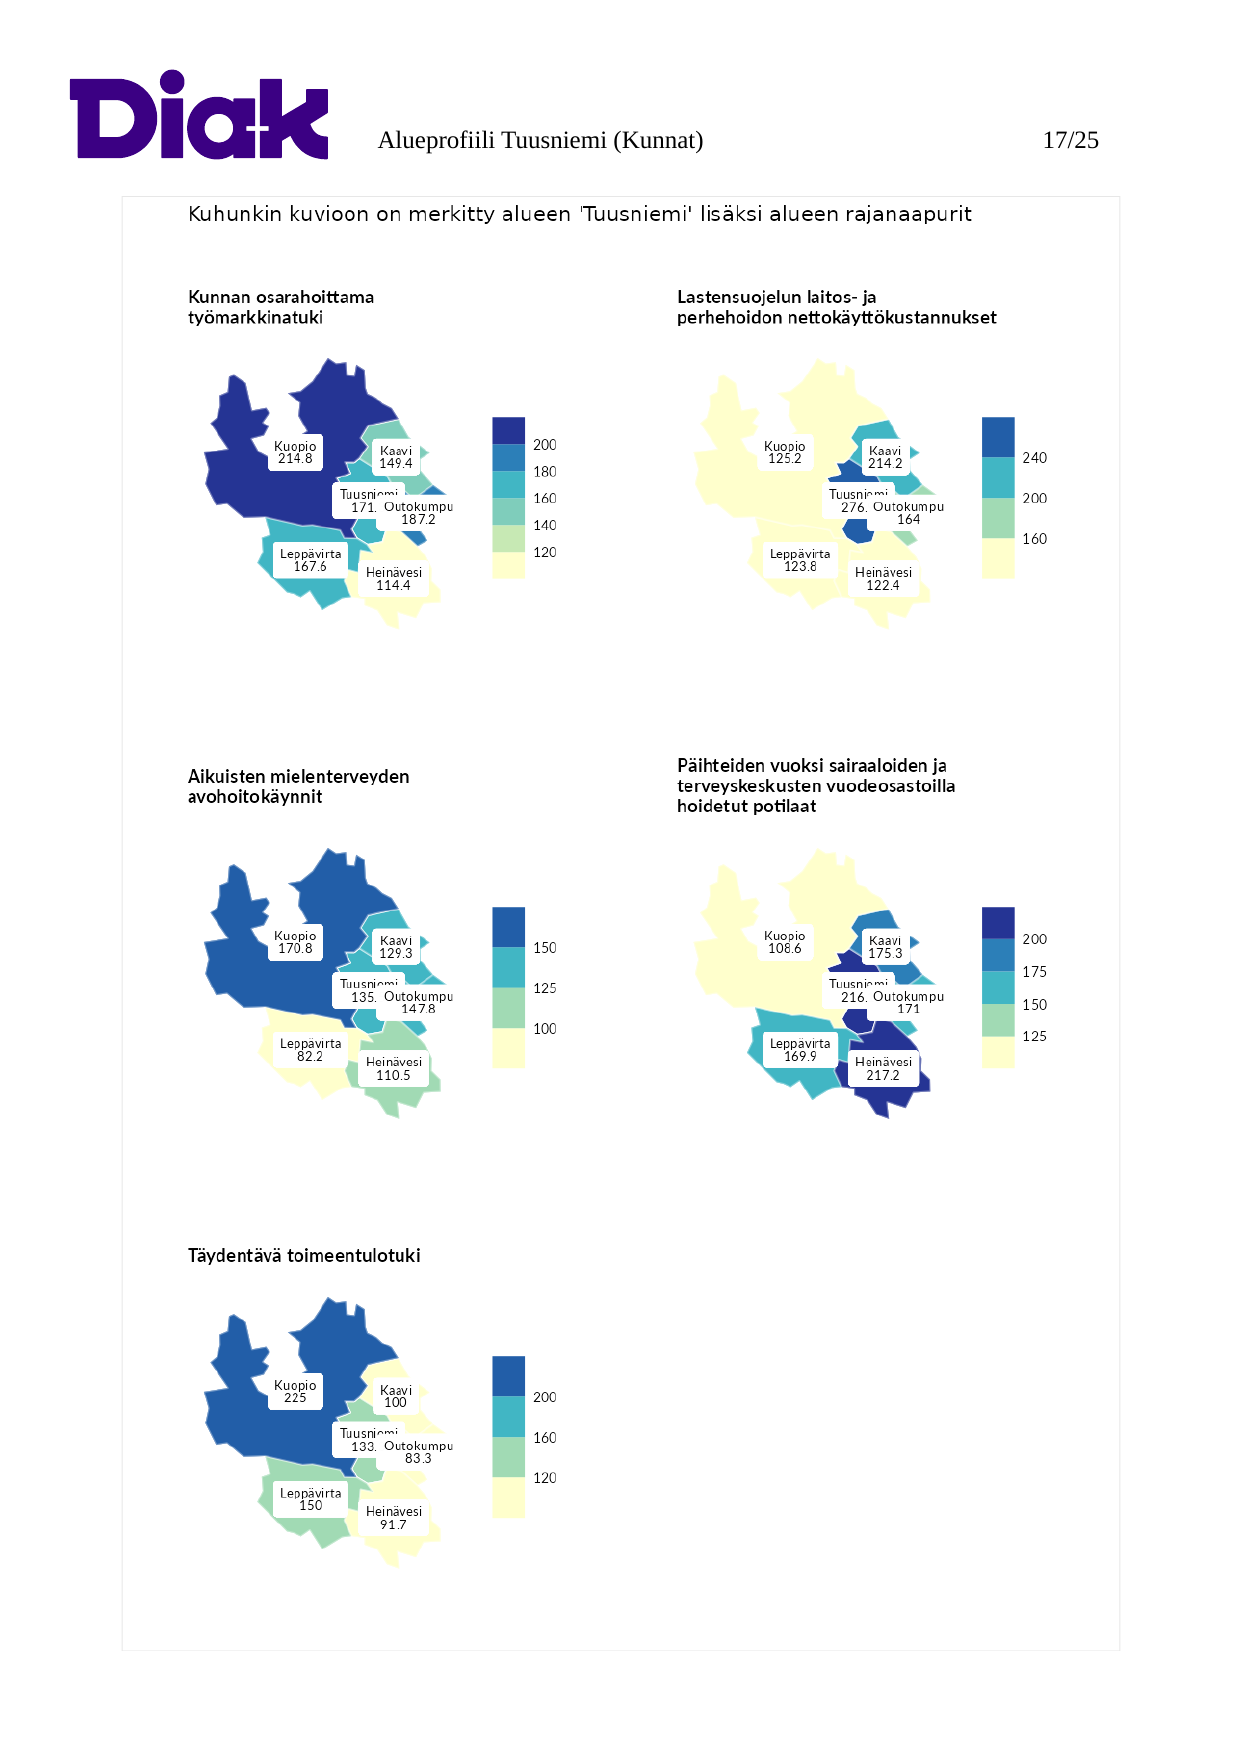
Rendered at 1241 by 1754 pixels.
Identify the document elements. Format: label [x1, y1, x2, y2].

picture [61, 196, 1179, 1651]
